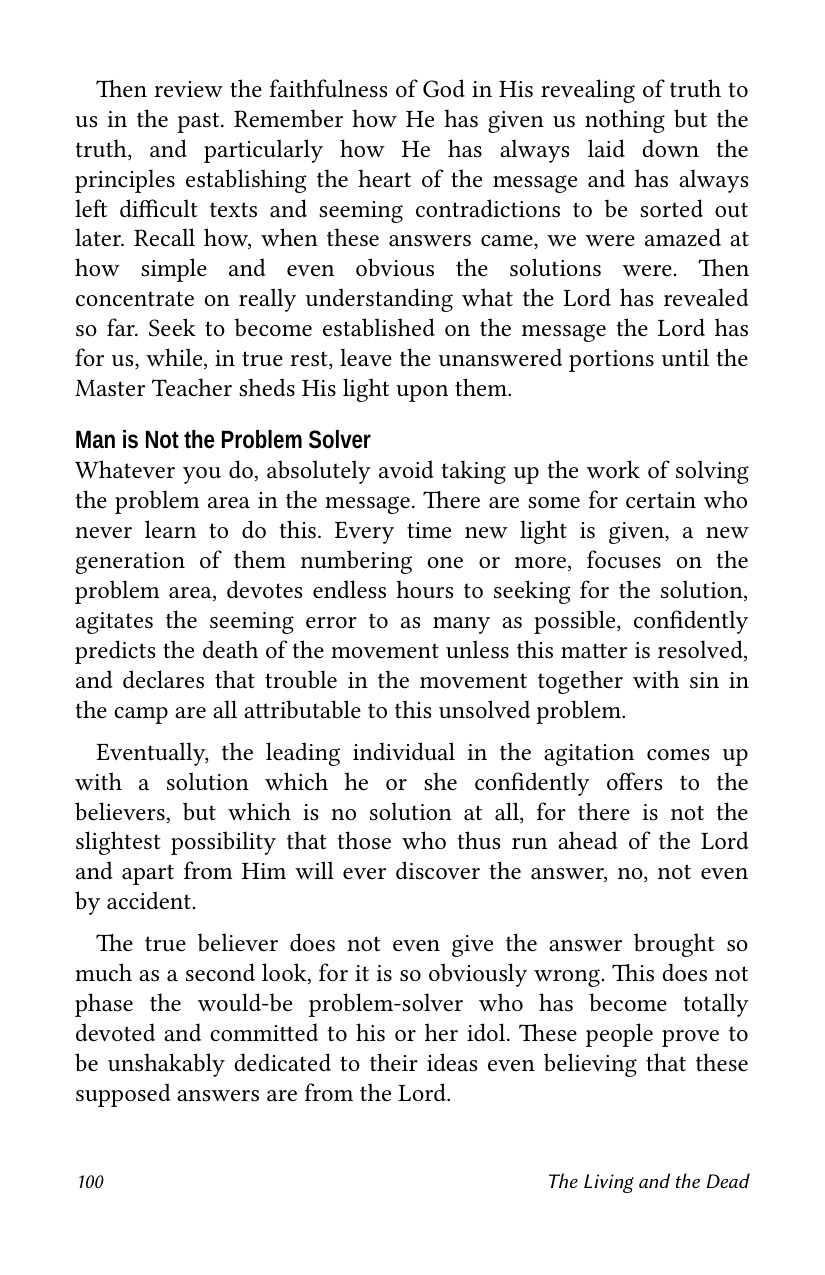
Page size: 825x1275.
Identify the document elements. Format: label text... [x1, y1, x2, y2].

subtitle Man is Not the Problem Solver [75, 425, 750, 453]
text Whatever you do, absolutely avoid taking up the work of solving the problem area in the message. There are some for certain who never learn to do this. Every time new light is given, a new generation of them numbering one or more, focuses on the problem area, devotes endless hours to seeking for the solution, agitates the seeming error to as many as possible, confidently predicts the death of the movement unless this matter is resolved, and declares that trouble in the movement together with sin in the camp are all attributable to this unsolved problem. [75, 457, 750, 724]
text The true believer does not even give the answer brought so much as a second look, for it is so obviously wrong. This does not phase the would-be problem-solver who has become totally devoted and committed to his or her idol. These people prove to be unshakably dedicated to their ideas even believing that these supposed answers are from the Lord. [75, 929, 750, 1107]
text Then review the faithfulness of God in His revealing of truth to us in the past. Remember how He has given us nothing but the truth, and particularly how He has always laid down the principles establishing the heart of the message and has always left difficult texts and seeming contradictions to be sorted out later. Recall how, when these answers came, we were amazed at how simple and even obvious the solutions were. Then concentrate on really understanding what the Lord has revealed so far. Seek to become established on the message the Lord has for us, while, in true rest, leave the unanswered portions until the Master Teacher sheds His light upon them. [75, 75, 750, 402]
text Eventually, the leading individual in the agitation comes up with a solution which he or she confidently offers to the believers, but which is no solution at all, for there is not the slightest possibility that those who thus run ahead of the Lord and apart from Him will ever discover the answer, no, not even by accident. [75, 738, 750, 916]
